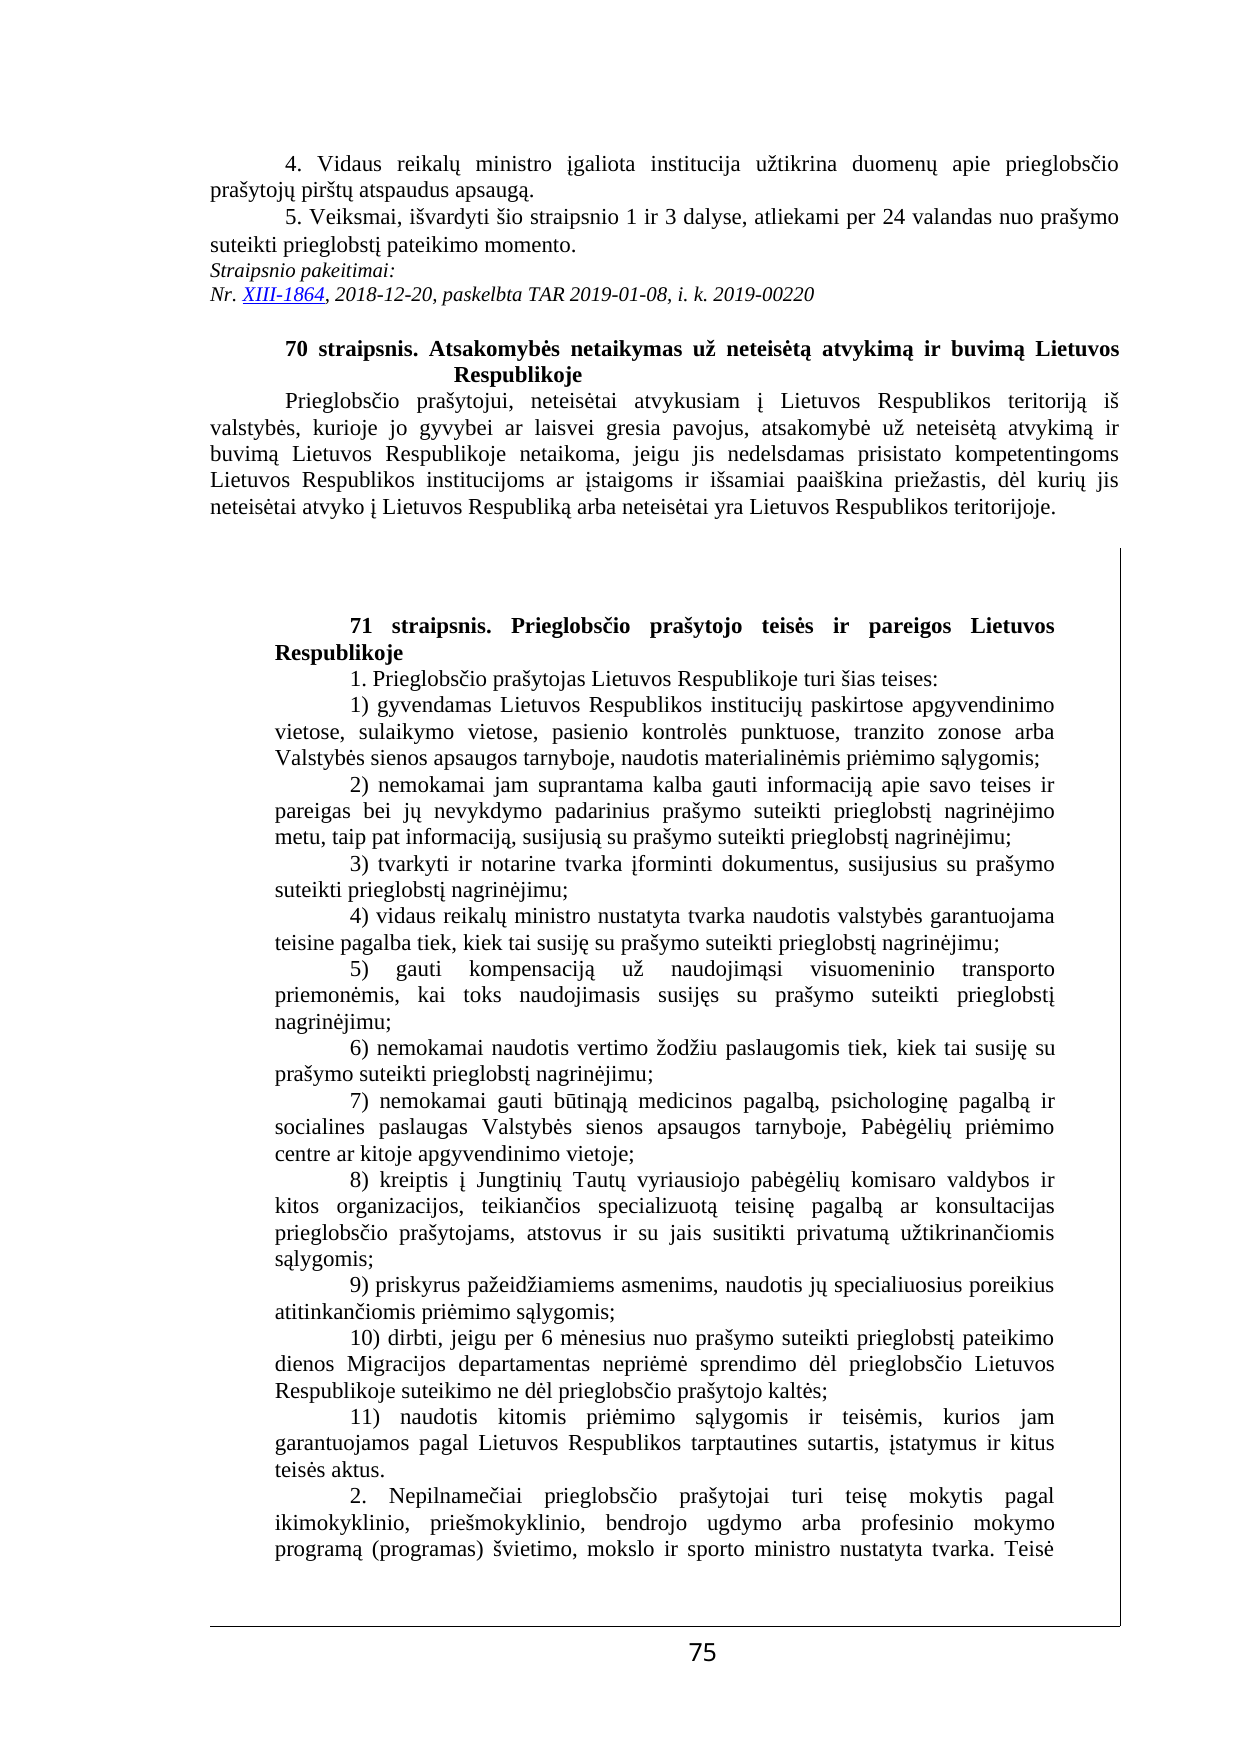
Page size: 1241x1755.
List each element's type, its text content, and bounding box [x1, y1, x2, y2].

text Nr. XIII-1864, 2018-12-20, paskelbta TAR 2019-01-08, i. k. 2019-00220 [210, 282, 1120, 306]
text 7) nemokamai gauti būtinąją medicinos pagalbą, psichologinę pagalbą ir socialines paslaugas Valstybės sienos apsaugos tarnyboje, Pabėgėlių priėmimo centre ar kitoje apgyvendinimo vietoje; [210, 1087, 1120, 1166]
text 5. Veiksmai, išvardyti šio straipsnio 1 ir 3 dalyse, atliekami per 24 valandas nuo prašymo suteikti prieglobstį pateikimo momento. [210, 203, 1120, 258]
text 9) priskyrus pažeidžiamiems asmenims, naudotis jų specialiuosius poreikius atitinkančiomis priėmimo sąlygomis; [210, 1271, 1120, 1324]
text 2) nemokamai jam suprantama kalba gauti informaciją apie savo teises ir pareigas bei jų nevykdymo padarinius prašymo suteikti prieglobstį nagrinėjimo metu, taip pat informaciją, susijusią su prašymo suteikti prieglobstį nagrinėjimu; [210, 771, 1120, 850]
text 70 straipsnis. Atsakomybės netaikymas už neteisėtą atvykimą ir buvimą Lietuvos Respublikoje [285, 335, 1120, 387]
text 1. Prieglobsčio prašytojas Lietuvos Respublikoje turi šias teises: [210, 665, 1120, 692]
text 10) dirbti, jeigu per 6 mėnesius nuo prašymo suteikti prieglobstį pateikimo dienos Migracijos departamentas nepriėmė sprendimo dėl prieglobsčio Lietuvos Respublikoje suteikimo ne dėl prieglobsčio prašytojo kaltės; [210, 1324, 1120, 1403]
text 2. Nepilnamečiai prieglobsčio prašytojai turi teisę mokytis pagal ikimokyklinio, priešmokyklinio, bendrojo ugdymo arba profesinio mokymo programą (programas) švietimo, mokslo ir sporto ministro nustatyta tvarka. Teisė [210, 1482, 1120, 1626]
text 4. Vidaus reikalų ministro įgaliota institucija užtikrina duomenų apie prieglobsčio prašytojų pirštų atspaudus apsaugą. [210, 150, 1120, 203]
text 1) gyvendamas Lietuvos Respublikos institucijų paskirtose apgyvendinimo vietose, sulaikymo vietose, pasienio kontrolės punktuose, tranzito zonose arba Valstybės sienos apsaugos tarnyboje, naudotis materialinėmis priėmimo sąlygomis; [210, 692, 1120, 771]
text Prieglobsčio prašytojui, neteisėtai atvykusiam į Lietuvos Respublikos teritoriją iš valstybės, kurioje jo gyvybei ar laisvei gresia pavojus, atsakomybė už neteisėtą atvykimą ir buvimą Lietuvos Respublikoje netaikoma, jeigu jis nedelsdamas prisistato kompetentingoms Lietuvos Respublikos institucijoms ar įstaigoms ir išsamiai paaiškina priežastis, dėl kurių jis neteisėtai atvyko į Lietuvos Respubliką arba neteisėtai yra Lietuvos Respublikos teritorijoje. [210, 387, 1120, 519]
text 11) naudotis kitomis priėmimo sąlygomis ir teisėmis, kurios jam garantuojamos pagal Lietuvos Respublikos tarptautines sutartis, įstatymus ir kitus teisės aktus. [210, 1403, 1120, 1482]
text 71 straipsnis. Prieglobsčio prašytojo teisės ir pareigos Lietuvos Respublikoje [210, 548, 1120, 665]
text Straipsnio pakeitimai: [210, 258, 1120, 282]
text 8) kreiptis į Jungtinių Tautų vyriausiojo pabėgėlių komisaro valdybos ir kitos organizacijos, teikiančios specializuotą teisinę pagalbą ar konsultacijas prieglobsčio prašytojams, atstovus ir su jais susitikti privatumą užtikrinančiomis sąlygomis; [210, 1166, 1120, 1271]
text 6) nemokamai naudotis vertimo žodžiu paslaugomis tiek, kiek tai susiję su prašymo suteikti prieglobstį nagrinėjimu; [210, 1034, 1120, 1087]
text 3) tvarkyti ir notarine tvarka įforminti dokumentus, susijusius su prašymo suteikti prieglobstį nagrinėjimu; [210, 850, 1120, 902]
text 5) gauti kompensaciją už naudojimąsi visuomeninio transporto priemonėmis, kai toks naudojimasis susijęs su prašymo suteikti prieglobstį nagrinėjimu; [210, 955, 1120, 1034]
text 4) vidaus reikalų ministro nustatyta tvarka naudotis valstybės garantuojama teisine pagalba tiek, kiek tai susiję su prašymo suteikti prieglobstį nagrinėjimu; [210, 902, 1120, 955]
